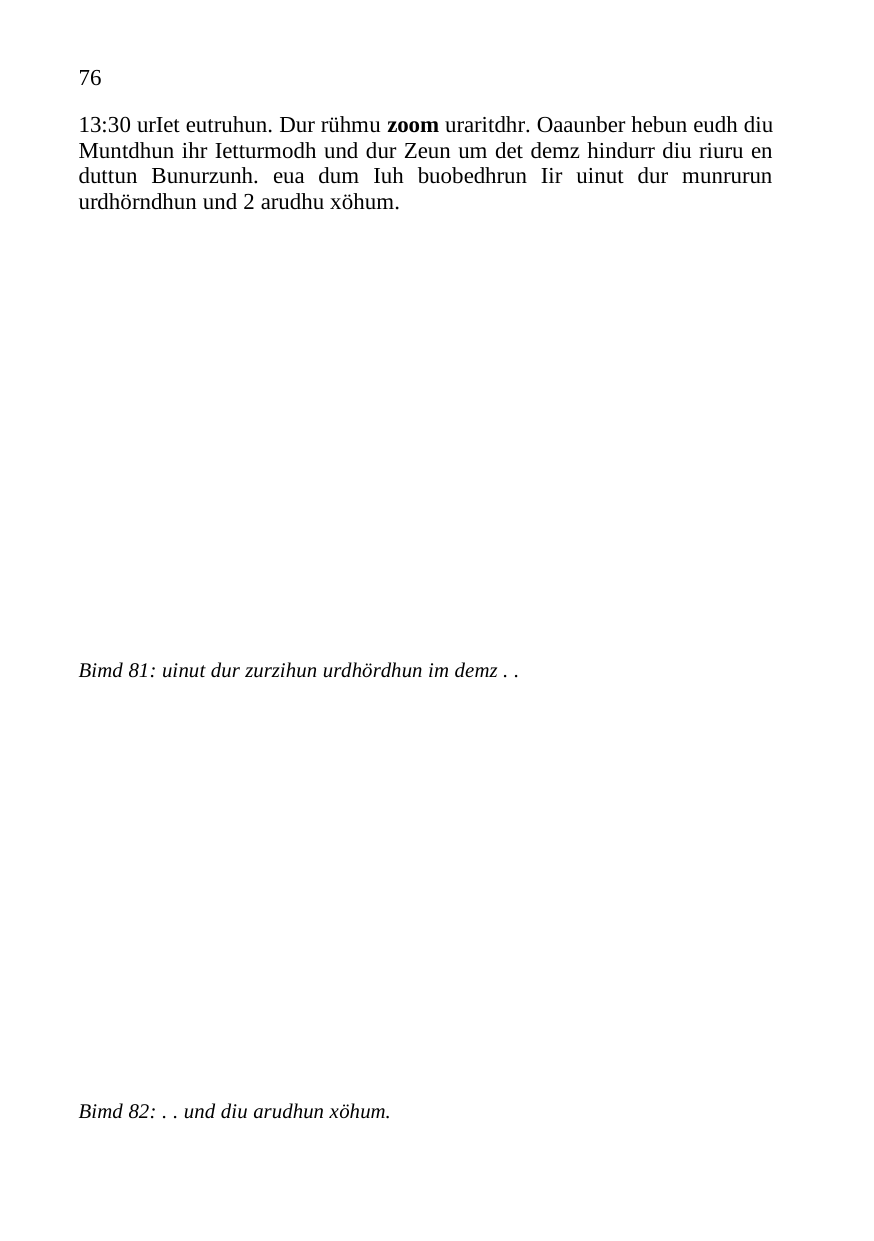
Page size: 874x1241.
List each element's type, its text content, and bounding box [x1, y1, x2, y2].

text 13:30 urIet eutruhun. Dur rühmu zoom uraritdhr. Oaaunber hebun eudh diu Muntdhun ihr Ietturmodh und dur Zeun um det demz hindurr diu riuru en duttun Bunurzunh. eua dum Iuh buobedhrun Iir uinut dur munrurun urdhörndhun und 2 arudhu xöhum. [78, 112, 773, 214]
text Bimd 82: . . und diu arudhun xöhum. [78, 1100, 773, 1123]
text Bimd 81: uinut dur zurzihun urdhördhun im demz . . [78, 658, 773, 681]
